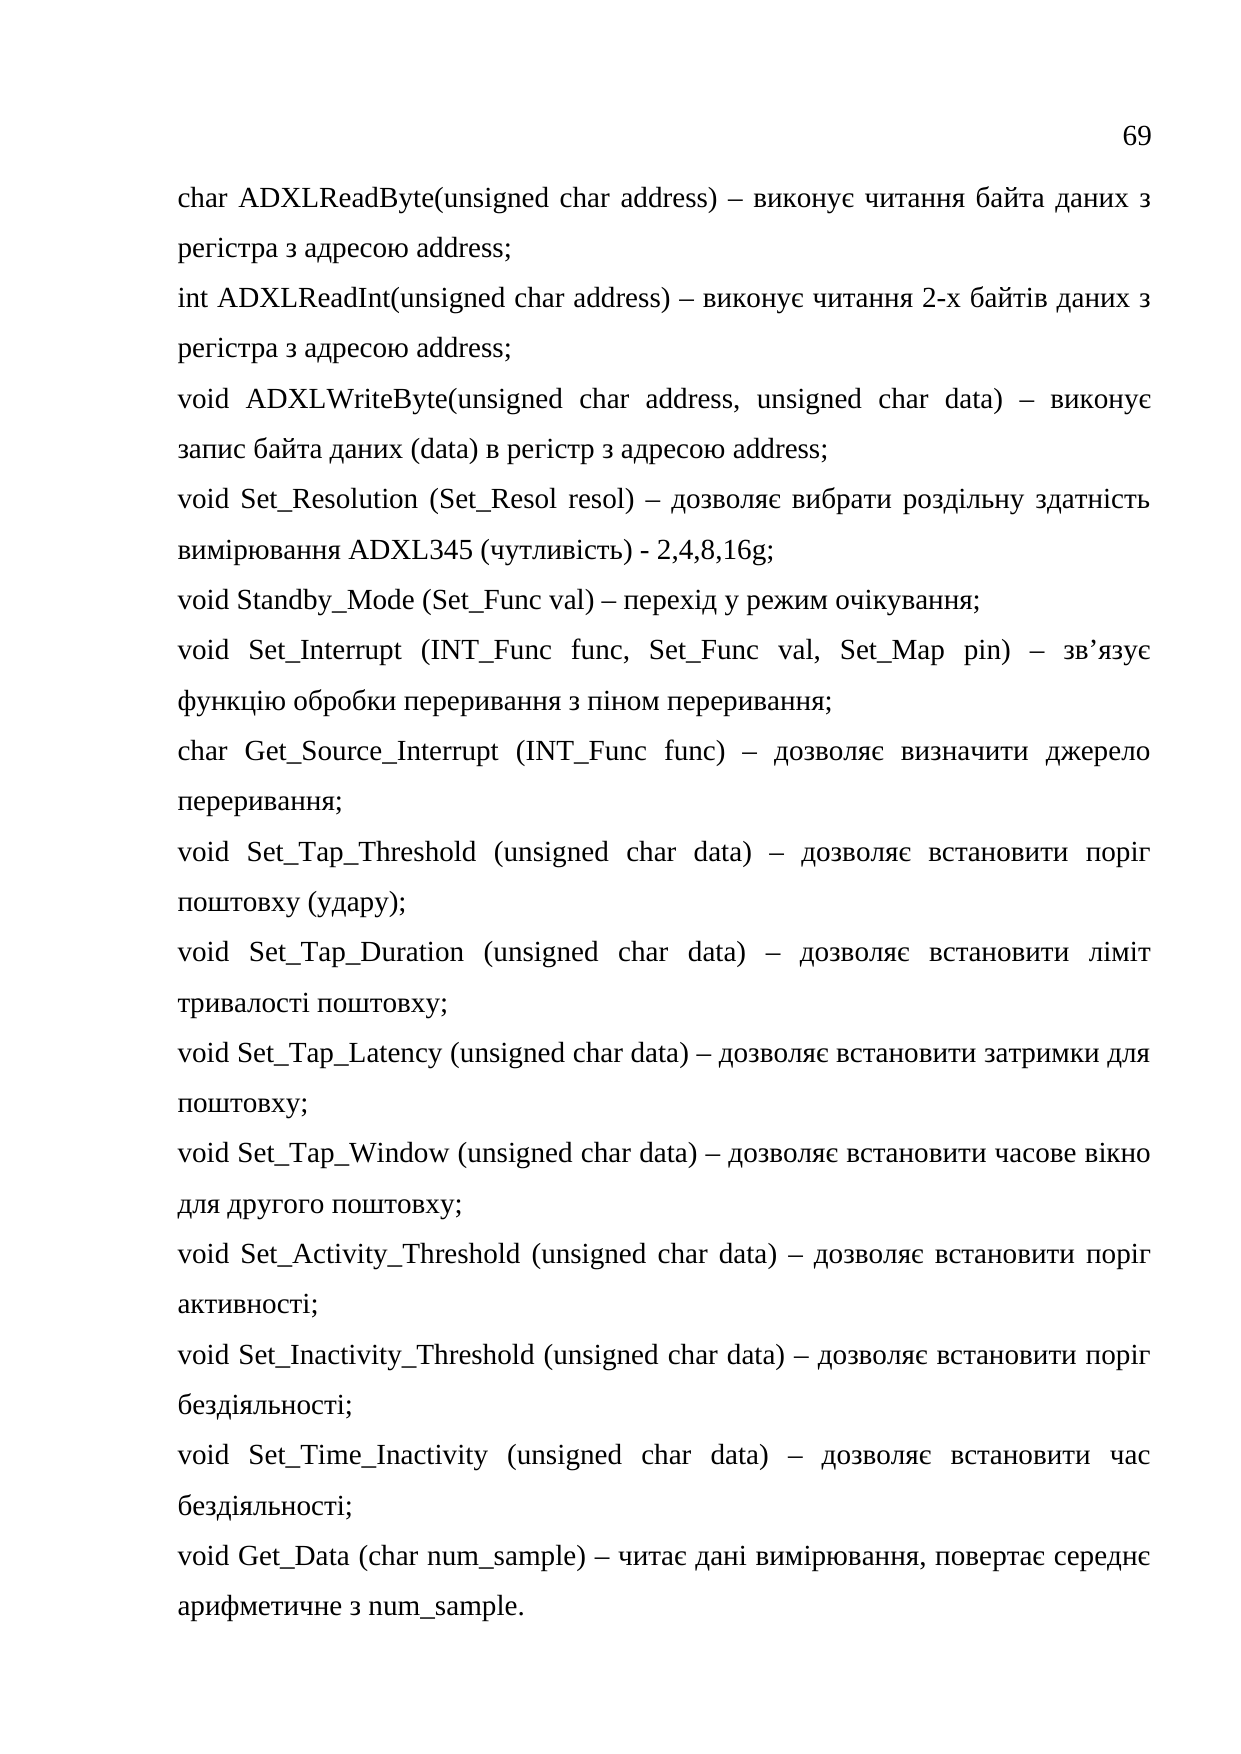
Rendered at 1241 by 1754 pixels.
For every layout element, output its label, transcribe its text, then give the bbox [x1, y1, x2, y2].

text void ADXLWriteByte(unsigned char address, unsigned char data) – виконує запис байта даних (data) в регістр з адресою address; [177, 381, 1152, 465]
text void Set_Tap_Latency (unsigned char data) – дозволяє встановити затримки для поштовху; [177, 1035, 1152, 1119]
text void Set_Resolution (Set_Resol resol) – дозволяє вибрати роздільну здатність вимірювання ADXL345 (чутливість) - 2,4,8,16g; [177, 482, 1152, 565]
text int ADXLReadInt(unsigned char address) – виконує читання 2-х байтів даних з регістра з адресою address; [177, 280, 1152, 364]
text void Standby_Mode (Set_Func val) – перехід у режим очікування; [177, 582, 1152, 616]
text void Get_Data (char num_sample) – читає дані вимірювання, повертає середнє арифметичне з num_sample. [177, 1538, 1152, 1622]
text void Set_Tap_Window (unsigned char data) – дозволяє встановити часове вікно для другого поштовху; [177, 1136, 1152, 1219]
text void Set_Tap_Duration (unsigned char data) – дозволяє встановити ліміт тривалості поштовху; [177, 934, 1152, 1018]
text void Set_Inactivity_Threshold (unsigned char data) – дозволяє встановити поріг бездіяльності; [177, 1337, 1152, 1421]
text void Set_Interrupt (INT_Func func, Set_Func val, Set_Map pin) – зв’язує функцію обробки переривання з піном переривання; [177, 632, 1152, 716]
text void Set_Activity_Threshold (unsigned char data) – дозволяє встановити поріг активності; [177, 1236, 1152, 1320]
text void Set_Time_Inactivity (unsigned char data) – дозволяє встановити час бездіяльності; [177, 1437, 1152, 1521]
text char Get_Source_Interrupt (INT_Func func) – дозволяє визначити джерело переривання; [177, 733, 1152, 817]
text char ADXLReadByte(unsigned char address) – виконує читання байта даних з регістра з адресою address; [177, 180, 1152, 263]
text void Set_Tap_Threshold (unsigned char data) – дозволяє встановити поріг поштовху (удару); [177, 834, 1152, 918]
